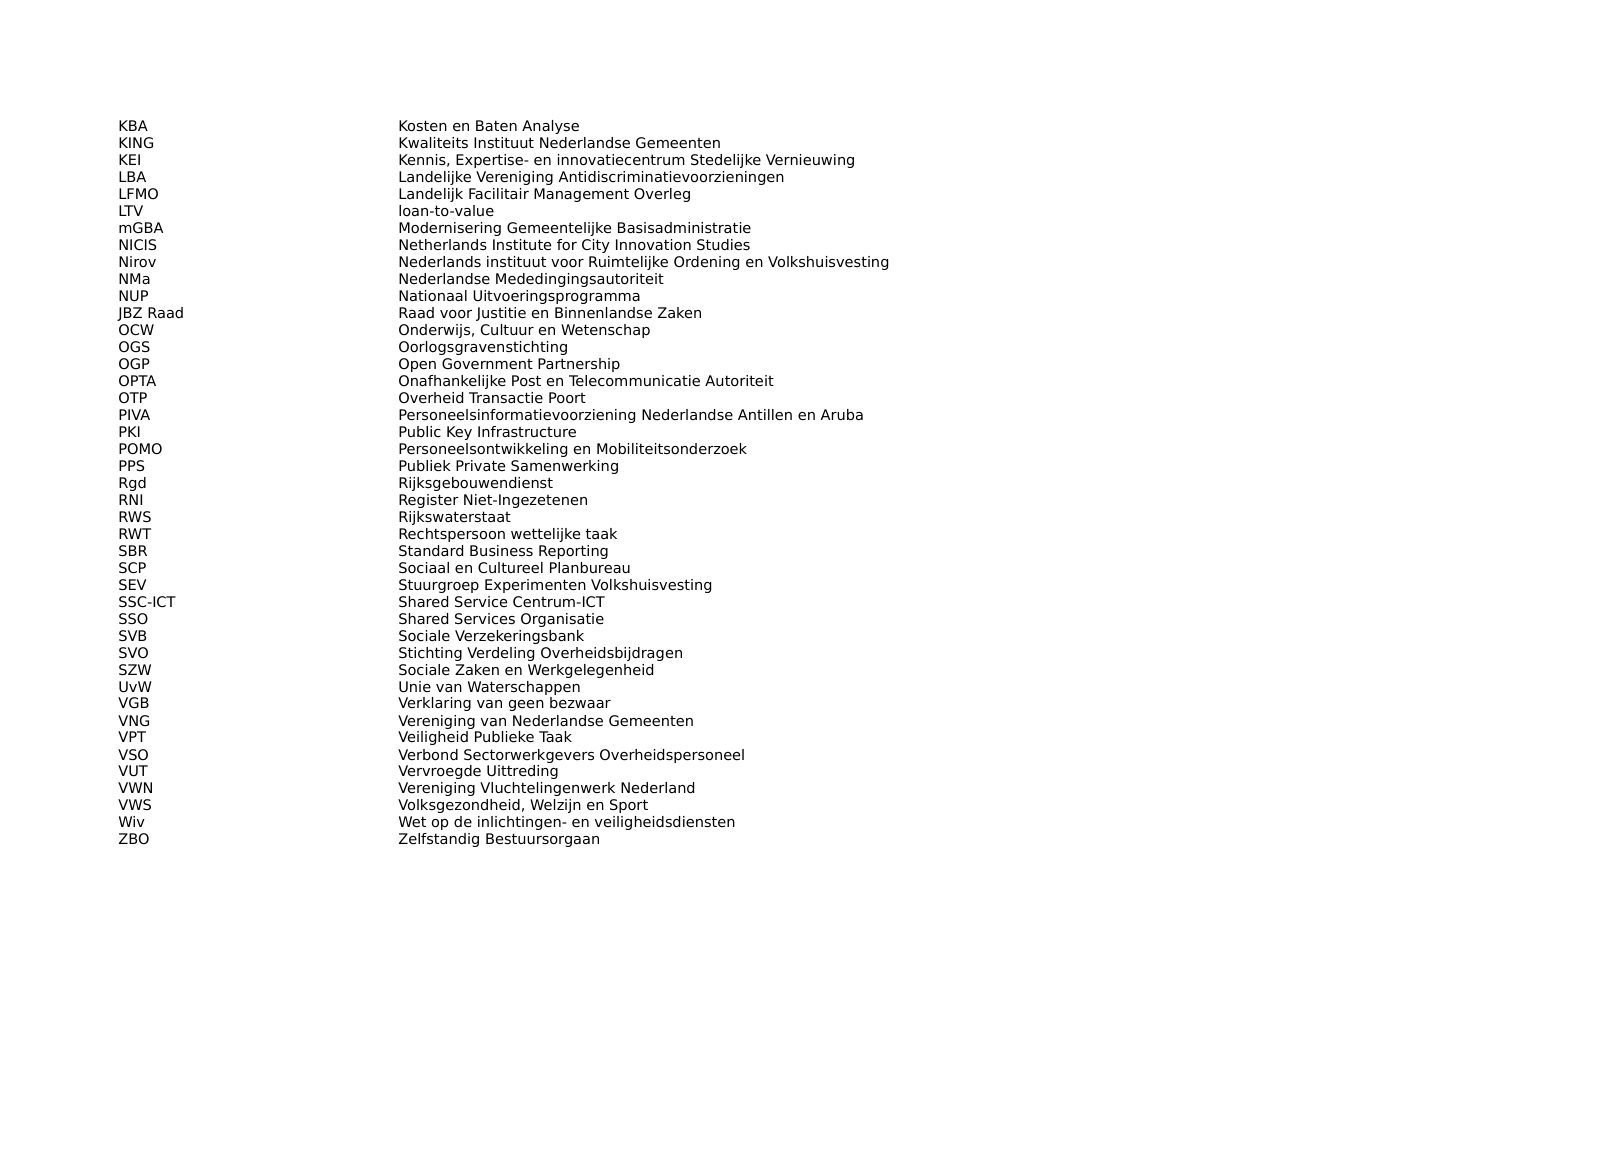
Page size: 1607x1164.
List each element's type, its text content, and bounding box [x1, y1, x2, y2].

table_cell SCP [118, 560, 392, 577]
table_cell PIVA [118, 407, 392, 424]
table_cell VSO [118, 746, 392, 763]
table_cell Shared Services Organisatie [392, 611, 1488, 627]
table_cell Standard Business Reporting [392, 543, 1488, 559]
table_cell Stuurgroep Experimenten Volkshuisvesting [392, 577, 1488, 593]
table_cell Rijkswaterstaat [392, 509, 1488, 526]
table_cell VWS [118, 797, 392, 814]
table_cell Verbond Sectorwerkgevers Overheidspersoneel [392, 746, 1488, 763]
table_cell VUT [118, 763, 392, 780]
table_cell Rijksgebouwendienst [392, 475, 1488, 492]
table_cell Stichting Verdeling Overheidsbijdragen [392, 645, 1488, 661]
table_cell OGS [118, 339, 392, 356]
table_cell SSO [118, 611, 392, 627]
table_cell Vereniging Vluchtelingenwerk Nederland [392, 780, 1488, 797]
table_cell Open Government Partnership [392, 356, 1488, 373]
table_cell Onderwijs, Cultuur en Wetenschap [392, 322, 1488, 339]
table_cell Verklaring van geen bezwaar [392, 695, 1488, 712]
table_cell SZW [118, 661, 392, 678]
table_cell Wet op de inlichtingen- en veiligheidsdiensten [392, 814, 1488, 831]
table_cell NICIS [118, 237, 392, 254]
table_cell Vervroegde Uittreding [392, 763, 1488, 780]
table_cell Personeelsontwikkeling en Mobiliteitsonderzoek [392, 441, 1488, 458]
table_cell Personeelsinformatievoorziening Nederlandse Antillen en Aruba [392, 407, 1488, 424]
table_cell OTP [118, 390, 392, 407]
table_cell Sociale Zaken en Werkgelegenheid [392, 661, 1488, 678]
table_cell Zelfstandig Bestuursorgaan [392, 831, 1488, 848]
table_cell Onafhankelijke Post en Telecommunicatie Autoriteit [392, 373, 1488, 390]
table_cell RWS [118, 509, 392, 526]
table_cell VNG [118, 713, 392, 729]
table_cell Kosten en Baten Analyse [392, 118, 1488, 135]
table_cell PKI [118, 424, 392, 441]
table_cell loan-to-value [392, 203, 1488, 220]
table_cell Overheid Transactie Poort [392, 390, 1488, 407]
table_cell NUP [118, 288, 392, 305]
table_cell KBA [118, 118, 392, 135]
table_cell Volksgezondheid, Welzijn en Sport [392, 797, 1488, 814]
table_cell OPTA [118, 373, 392, 390]
table_cell UvW [118, 679, 392, 695]
table_cell Nederlandse Mededingingsautoriteit [392, 271, 1488, 288]
table_cell NMa [118, 271, 392, 288]
table_cell SVO [118, 645, 392, 661]
table_cell Unie van Waterschappen [392, 679, 1488, 695]
table_cell Veiligheid Publieke Taak [392, 729, 1488, 746]
table_cell OGP [118, 356, 392, 373]
table_cell Vereniging van Nederlandse Gemeenten [392, 713, 1488, 729]
table_cell VWN [118, 780, 392, 797]
table_cell Landelijk Facilitair Management Overleg [392, 186, 1488, 203]
table_cell PPS [118, 458, 392, 475]
table_cell Oorlogsgravenstichting [392, 339, 1488, 356]
table_cell RNI [118, 492, 392, 509]
table_cell Public Key Infrastructure [392, 424, 1488, 441]
table_cell RWT [118, 526, 392, 543]
table_cell Rechtspersoon wettelijke taak [392, 526, 1488, 543]
table_cell KEI [118, 152, 392, 169]
table_cell KING [118, 135, 392, 152]
table_cell Nationaal Uitvoeringsprogramma [392, 288, 1488, 305]
table_cell Kennis, Expertise- en innovatiecentrum Stedelijke Vernieuwing [392, 152, 1488, 169]
table_cell Rgd [118, 475, 392, 492]
table_cell SEV [118, 577, 392, 593]
table_cell Nederlands instituut voor Ruimtelijke Ordening en Volkshuisvesting [392, 254, 1488, 271]
table_cell ZBO [118, 831, 392, 848]
table_cell JBZ Raad [118, 305, 392, 322]
table_cell Modernisering Gemeentelijke Basisadministratie [392, 220, 1488, 237]
table_cell Sociale Verzekeringsbank [392, 628, 1488, 644]
table_cell Kwaliteits Instituut Nederlandse Gemeenten [392, 135, 1488, 152]
table_cell SVB [118, 628, 392, 644]
table_cell LFMO [118, 186, 392, 203]
table_cell POMO [118, 441, 392, 458]
table_cell Publiek Private Samenwerking [392, 458, 1488, 475]
table_cell OCW [118, 322, 392, 339]
table_cell SBR [118, 543, 392, 559]
table_cell LBA [118, 169, 392, 186]
table_cell Nirov [118, 254, 392, 271]
table_cell SSC-ICT [118, 594, 392, 611]
table_cell mGBA [118, 220, 392, 237]
table_cell LTV [118, 203, 392, 220]
table_cell Shared Service Centrum-ICT [392, 594, 1488, 611]
table_cell Netherlands Institute for City Innovation Studies [392, 237, 1488, 254]
table_cell Sociaal en Cultureel Planbureau [392, 560, 1488, 577]
table_cell VGB [118, 695, 392, 712]
table_cell Register Niet-Ingezetenen [392, 492, 1488, 509]
table_cell Landelijke Vereniging Antidiscriminatievoorzieningen [392, 169, 1488, 186]
table_cell Raad voor Justitie en Binnenlandse Zaken [392, 305, 1488, 322]
table_cell Wiv [118, 814, 392, 831]
table_cell VPT [118, 729, 392, 746]
